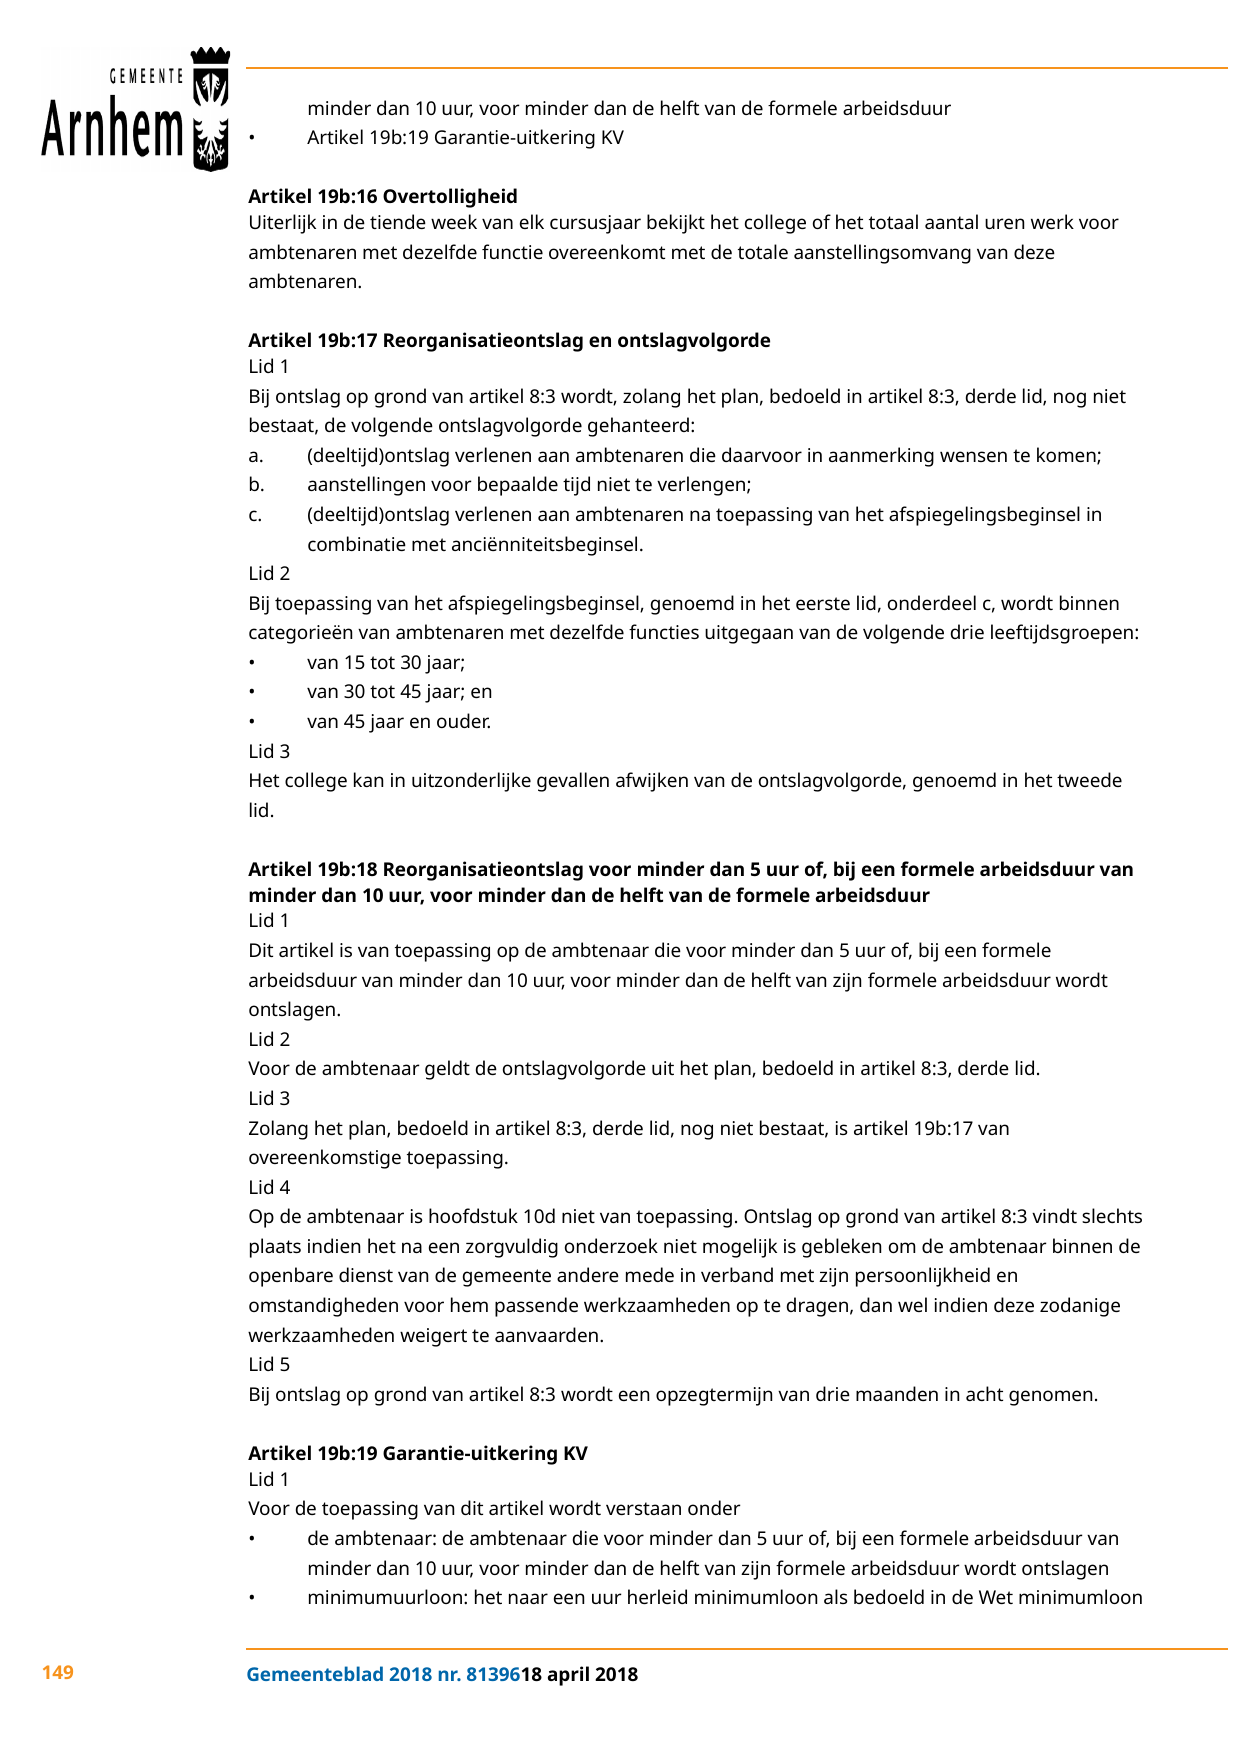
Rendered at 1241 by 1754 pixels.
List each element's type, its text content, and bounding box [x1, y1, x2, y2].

list de ambtenaar: de ambtenaar die voor minder dan 5 uur of, bij een formele arbeidsduur van minder dan 10 uur, voor minder dan de helft van zijn formele arbeidsduur wordt ontslagen [248, 1525, 1152, 1580]
text Artikel 19b:16 Overtolligheid [248, 183, 1152, 209]
text Bij toepassing van het afspiegelingsbeginsel, genoemd in het eerste lid, onderdeel c, wordt binnen categorieën van ambtenaren met dezelfde functies uitgegaan van de volgende drie leeftijdsgroepen: [248, 590, 1152, 645]
text Bij ontslag op grond van artikel 8:3 wordt, zolang het plan, bedoeld in artikel 8:3, derde lid, nog niet bestaat, de volgende ontslagvolgorde gehanteerd: [248, 383, 1152, 438]
text Artikel 19b:18 Reorganisatieontslag voor minder dan 5 uur of, bij een formele arbeidsduur van minder dan 10 uur, voor minder dan de helft van de formele arbeidsduur [248, 856, 1152, 908]
text Artikel 19b:17 Reorganisatieontslag en ontslagvolgorde [248, 328, 1152, 353]
list van 45 jaar en ouder. [248, 708, 1152, 734]
text Op de ambtenaar is hoofdstuk 10d niet van toepassing. Ontslag op grond van artikel 8:3 vindt slechts plaats indien het na een zorgvuldig onderzoek niet mogelijk is gebleken om de ambtenaar binnen de openbare dienst van de gemeente andere mede in verband met zijn persoonlijkheid en omstandigheden voor hem passende werkzaamheden op te dragen, dan wel indien deze zodanige werkzaamheden weigert te aanvaarden. [248, 1203, 1152, 1348]
list (deeltijd)ontslag verlenen aan ambtenaren na toepassing van het afspiegelingsbeginsel in combinatie met anciënniteitsbeginsel. [248, 501, 1152, 557]
text Lid 1 [248, 1466, 1152, 1492]
text Voor de ambtenaar geldt de ontslagvolgorde uit het plan, bedoeld in artikel 8:3, derde lid. [248, 1056, 1152, 1081]
text Lid 5 [248, 1351, 1152, 1377]
text Lid 3 [248, 1085, 1152, 1111]
text Lid 2 [248, 1026, 1152, 1052]
text Het college kan in uitzonderlijke gevallen afwijken van de ontslagvolgorde, genoemd in het tweede lid. [248, 767, 1152, 823]
text Lid 2 [248, 560, 1152, 586]
text Voor de toepassing van dit artikel wordt verstaan onder [248, 1496, 1152, 1521]
list minimumuurloon: het naar een uur herleid minimumloon als bedoeld in de Wet minimumloon [248, 1584, 1152, 1610]
text Zolang het plan, bedoeld in artikel 8:3, derde lid, nog niet bestaat, is artikel 19b:17 van overeenkomstige toepassing. [248, 1115, 1152, 1170]
list van 15 tot 30 jaar; [248, 649, 1152, 675]
text Lid 1 [248, 908, 1152, 933]
list aanstellingen voor bepaalde tijd niet te verlengen; [248, 472, 1152, 497]
text Dit artikel is van toepassing op de ambtenaar die voor minder dan 5 uur of, bij een formele arbeidsduur van minder dan 10 uur, voor minder dan de helft van zijn formele arbeidsduur wordt ontslagen. [248, 937, 1152, 1022]
text Uiterlijk in de tiende week van elk cursusjaar bekijkt het college of het totaal aantal uren werk voor ambtenaren met dezelfde functie overeenkomt met de totale aanstellingsomvang van deze ambtenaren. [248, 209, 1152, 294]
picture [41, 47, 231, 172]
list minder dan 10 uur, voor minder dan de helft van de formele arbeidsduur [248, 95, 1152, 121]
text Bij ontslag op grond van artikel 8:3 wordt een opzegtermijn van drie maanden in acht genomen. [248, 1381, 1152, 1407]
list (deeltijd)ontslag verlenen aan ambtenaren die daarvoor in aanmerking wensen te komen; [248, 442, 1152, 468]
text Artikel 19b:19 Garantie-uitkering KV [248, 1440, 1152, 1466]
text Lid 3 [248, 738, 1152, 764]
text Lid 1 [248, 353, 1152, 379]
text Lid 4 [248, 1174, 1152, 1200]
list Artikel 19b:19 Garantie-uitkering KV [248, 124, 1152, 150]
list van 30 tot 45 jaar; en [248, 679, 1152, 704]
